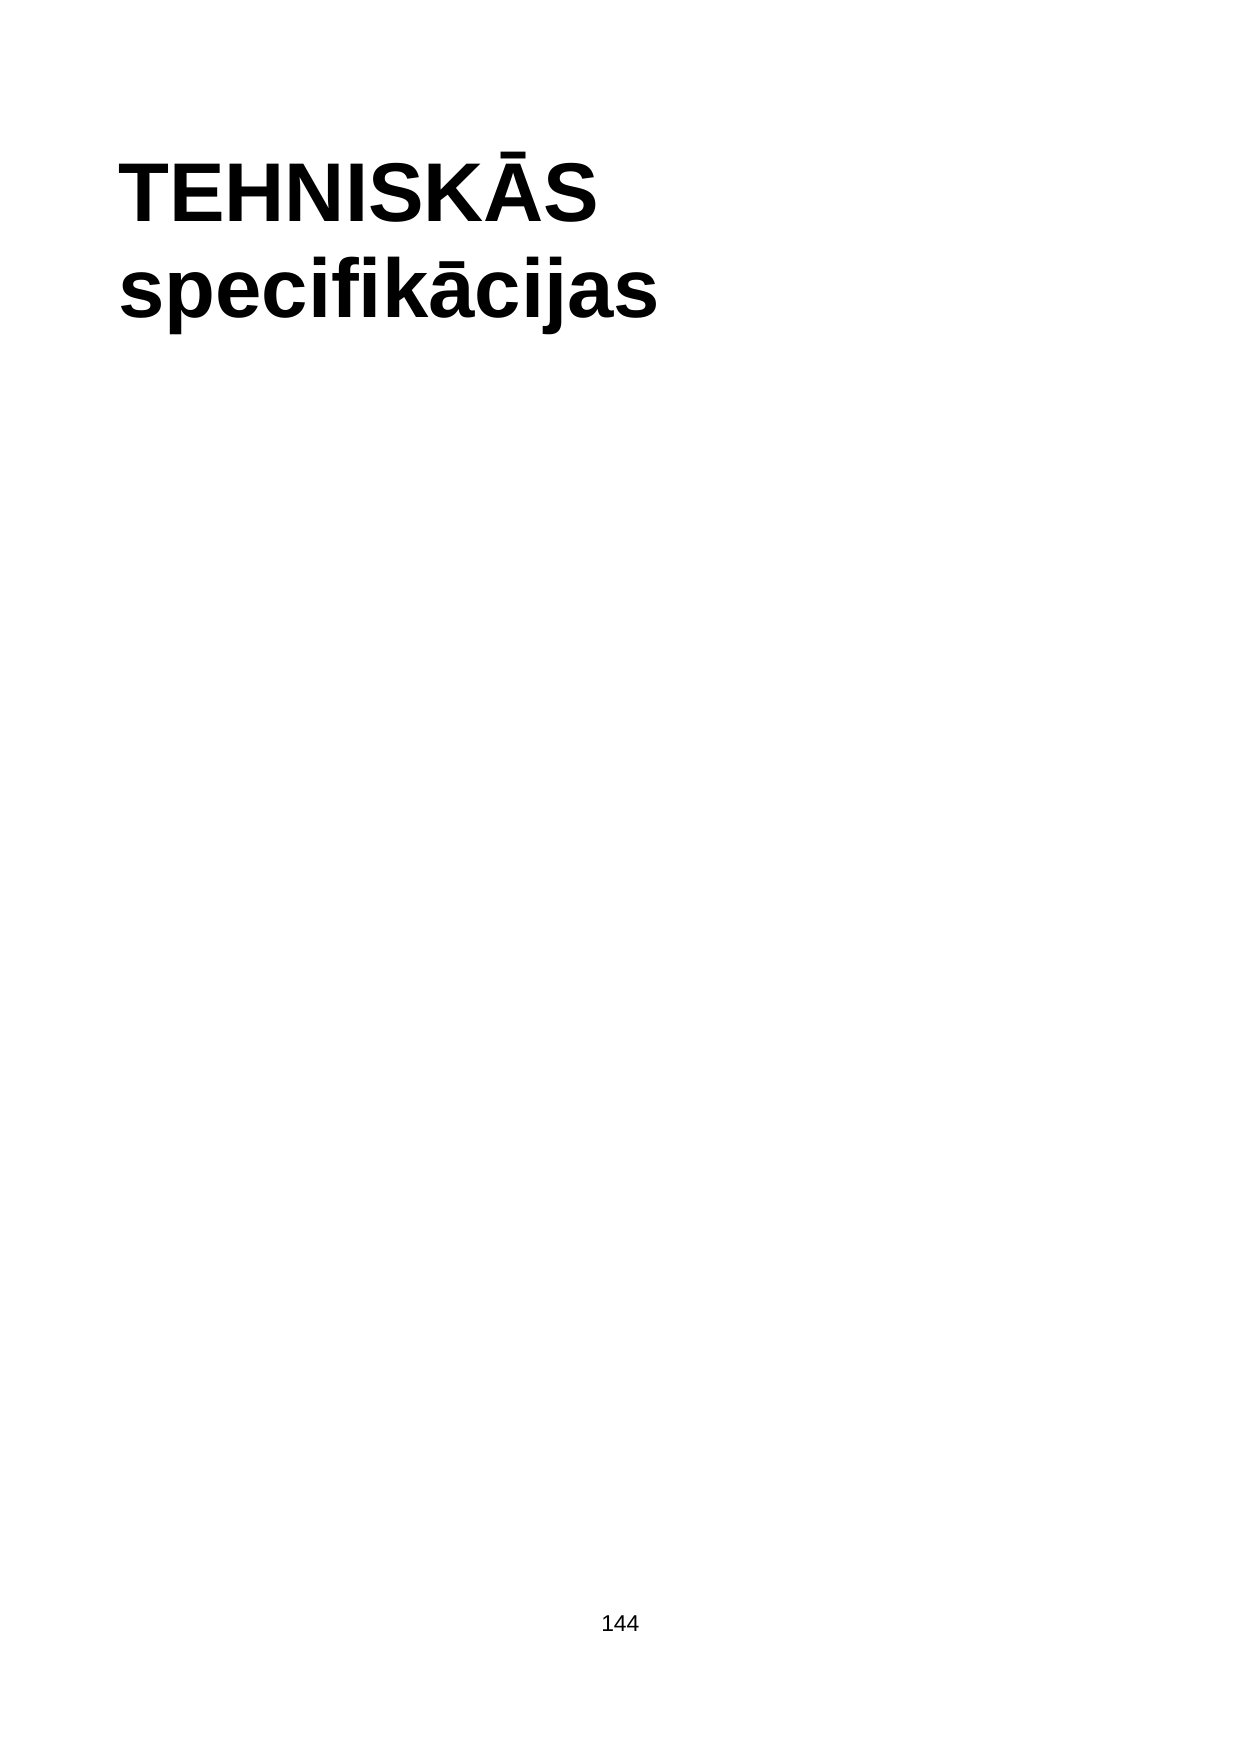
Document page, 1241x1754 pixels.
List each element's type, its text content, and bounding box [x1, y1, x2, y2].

text TEHNISKĀS specifikācijas [118, 143, 1122, 335]
